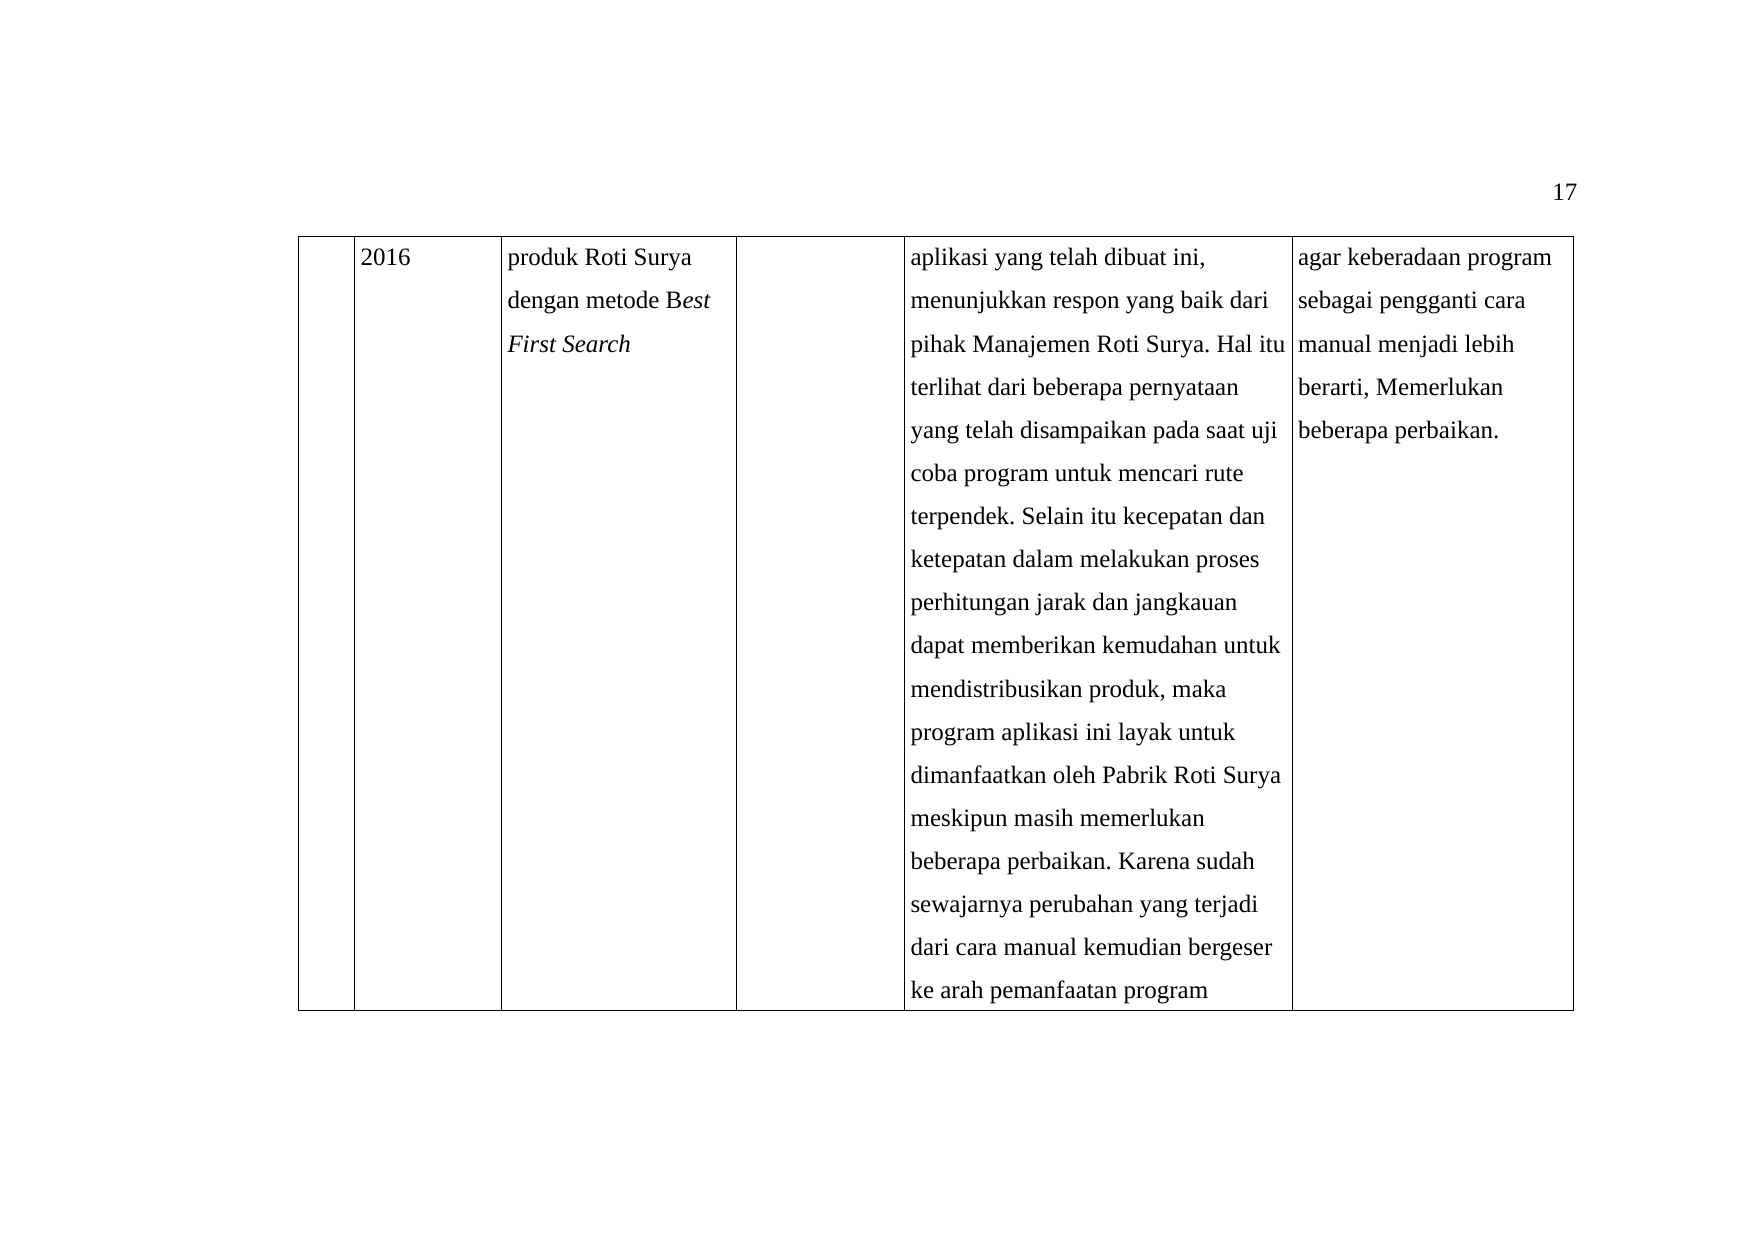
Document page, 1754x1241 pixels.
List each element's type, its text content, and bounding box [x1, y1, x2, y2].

table_cell produk Roti Surya dengan metode Best First Search [502, 237, 736, 1010]
table_cell aplikasi yang telah dibuat ini, menunjukkan respon yang baik dari pihak Manajemen Roti Surya. Hal itu terlihat dari beberapa pernyataan yang telah disampaikan pada saat uji coba program untuk mencari rute terpendek. Selain itu kecepatan dan ketepatan dalam melakukan proses perhitungan jarak dan jangkauan dapat memberikan kemudahan untuk mendistribusikan produk, maka program aplikasi ini layak untuk dimanfaatkan oleh Pabrik Roti Surya meskipun masih memerlukan beberapa perbaikan. Karena sudah sewajarnya perubahan yang terjadi dari cara manual kemudian bergeser ke arah pemanfaatan program [905, 237, 1292, 1010]
table_cell [737, 237, 904, 1010]
table_cell [299, 237, 354, 1010]
table_cell agar keberadaan program sebagai pengganti cara manual menjadi lebih berarti, Memerlukan beberapa perbaikan. [1293, 237, 1573, 1010]
table_cell 2016 [355, 237, 501, 1010]
